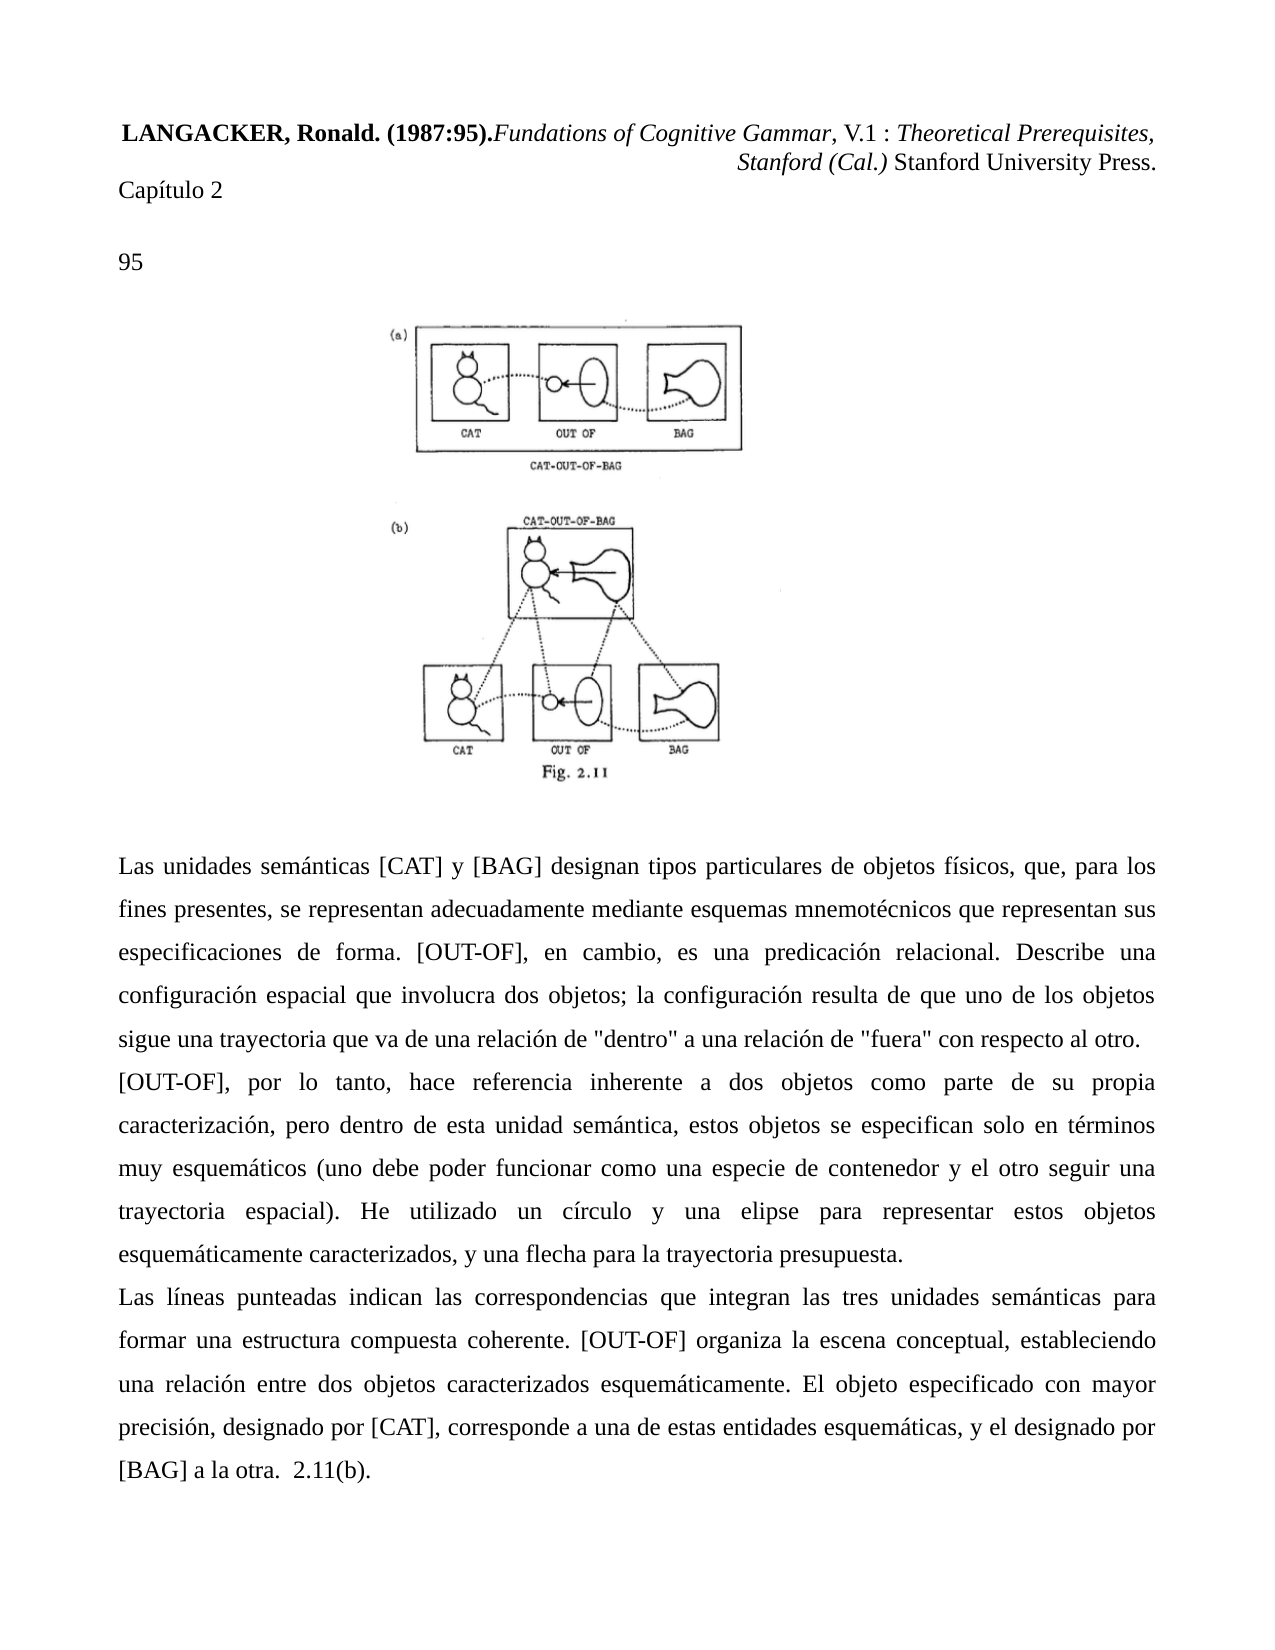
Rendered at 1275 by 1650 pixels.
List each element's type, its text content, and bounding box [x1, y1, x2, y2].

text LANGACKER, Ronald. (1987:95).Fundations of Cognitive Gammar, V.1 : Theoretical Prerequisites, Stanford (Cal.) Stanford University Press. [118, 118, 1157, 176]
text Capítulo 2 [118, 176, 1157, 204]
text 95 [118, 247, 1157, 276]
text [OUT-OF], por lo tanto, hace referencia inherente a dos objetos como parte de su propia caracterización, pero dentro de esta unidad semántica, estos objetos se especifican solo en términos muy esquemáticos (uno debe poder funcionar como una especie de contenedor y el otro seguir una trayectoria espacial). He utilizado un círculo y una elipse para representar estos objetos esquemáticamente caracterizados, y una flecha para la trayectoria presupuesta. [118, 1067, 1157, 1268]
picture [370, 308, 817, 797]
text Las unidades semánticas [CAT] y [BAG] designan tipos particulares de objetos físicos, que, para los fines presentes, se representan adecuadamente mediante esquemas mnemotécnicos que representan sus especificaciones de forma. [OUT-OF], en cambio, es una predicación relacional. Describe una configuración espacial que involucra dos objetos; la configuración resulta de que uno de los objetos sigue una trayectoria que va de una relación de "dentro" a una relación de "fuera" con respecto al otro. [118, 851, 1157, 1052]
text Las líneas punteadas indican las correspondencias que integran las tres unidades semánticas para formar una estructura compuesta coherente. [OUT-OF] organiza la escena conceptual, estableciendo una relación entre dos objetos caracterizados esquemáticamente. El objeto especificado con mayor precisión, designado por [CAT], corresponde a una de estas entidades esquemáticas, y el designado por [BAG] a la otra. 2.11(b). [118, 1282, 1157, 1484]
